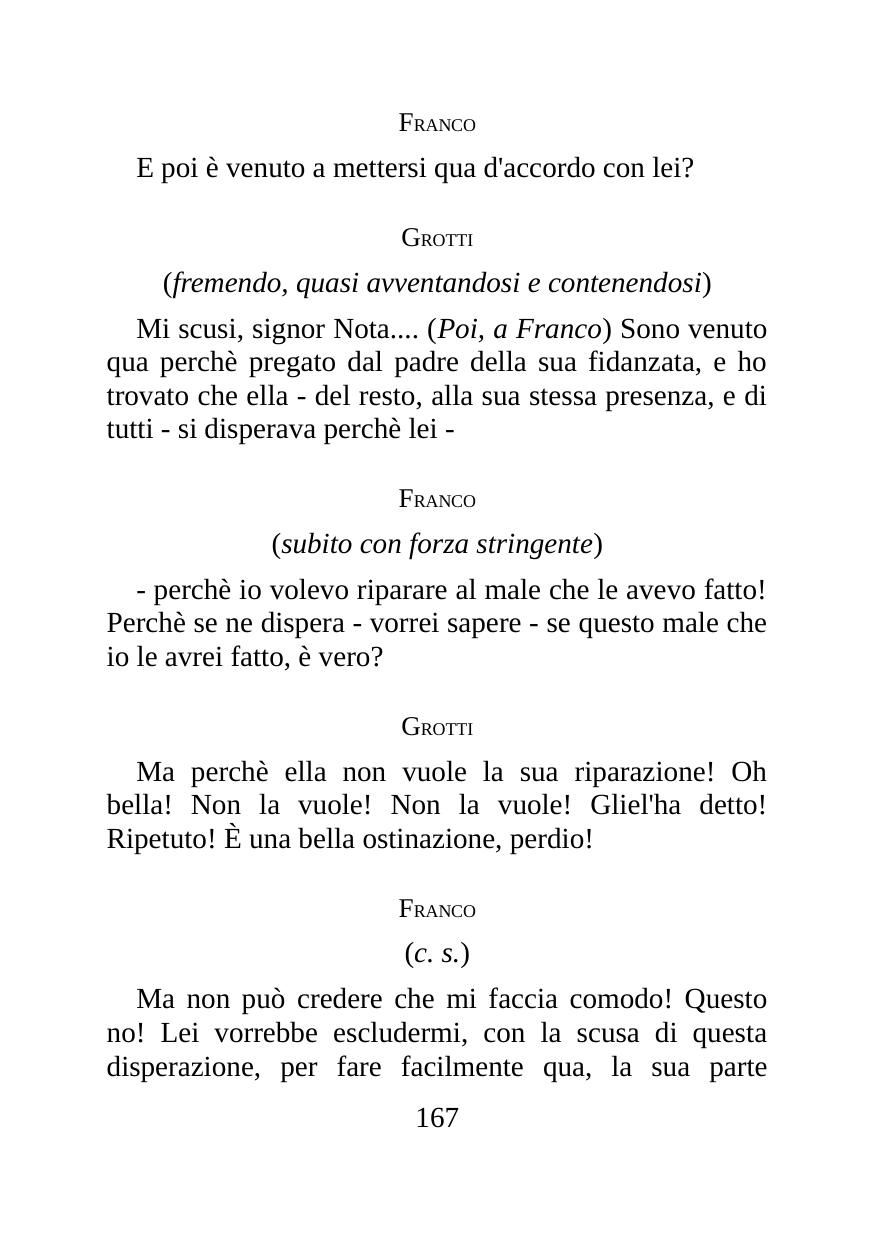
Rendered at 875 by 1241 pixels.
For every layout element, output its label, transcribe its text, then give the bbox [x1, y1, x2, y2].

text Ma perchè ella non vuole la sua riparazione! Oh bella! Non la vuole! Non la vuole! Gliel'ha detto! Ripetuto! È una bella ostinazione, perdio! [106, 754, 768, 854]
text Franco [106, 892, 768, 923]
text Grotti [106, 221, 768, 252]
text E poi è venuto a mettersi qua d'accordo con lei? [106, 150, 768, 183]
text Mi scusi, signor Nota.... (Poi, a Franco) Sono venuto qua perchè pregato dal padre della sua fidanzata, e ho trovato che ella - del resto, alla sua stessa presenza, e di tutti - si disperava perchè lei - [106, 311, 768, 445]
text Ma non può credere che mi faccia comodo! Questo no! Lei vorrebbe escludermi, con la scusa di questa disperazione, per fare facilmente qua, la sua parte [106, 982, 768, 1082]
text (c. s.) [106, 936, 768, 969]
text Grotti [106, 710, 768, 741]
text Franco [106, 106, 768, 137]
text Franco [106, 482, 768, 513]
text (subito con forza stringente) [106, 526, 768, 559]
text - perchè io volevo riparare al male che le avevo fatto! Perchè se ne dispera - vorrei sapere - se questo male che io le avrei fatto, è vero? [106, 572, 768, 673]
text (fremendo, quasi avventandosi e contenendosi) [106, 265, 768, 298]
